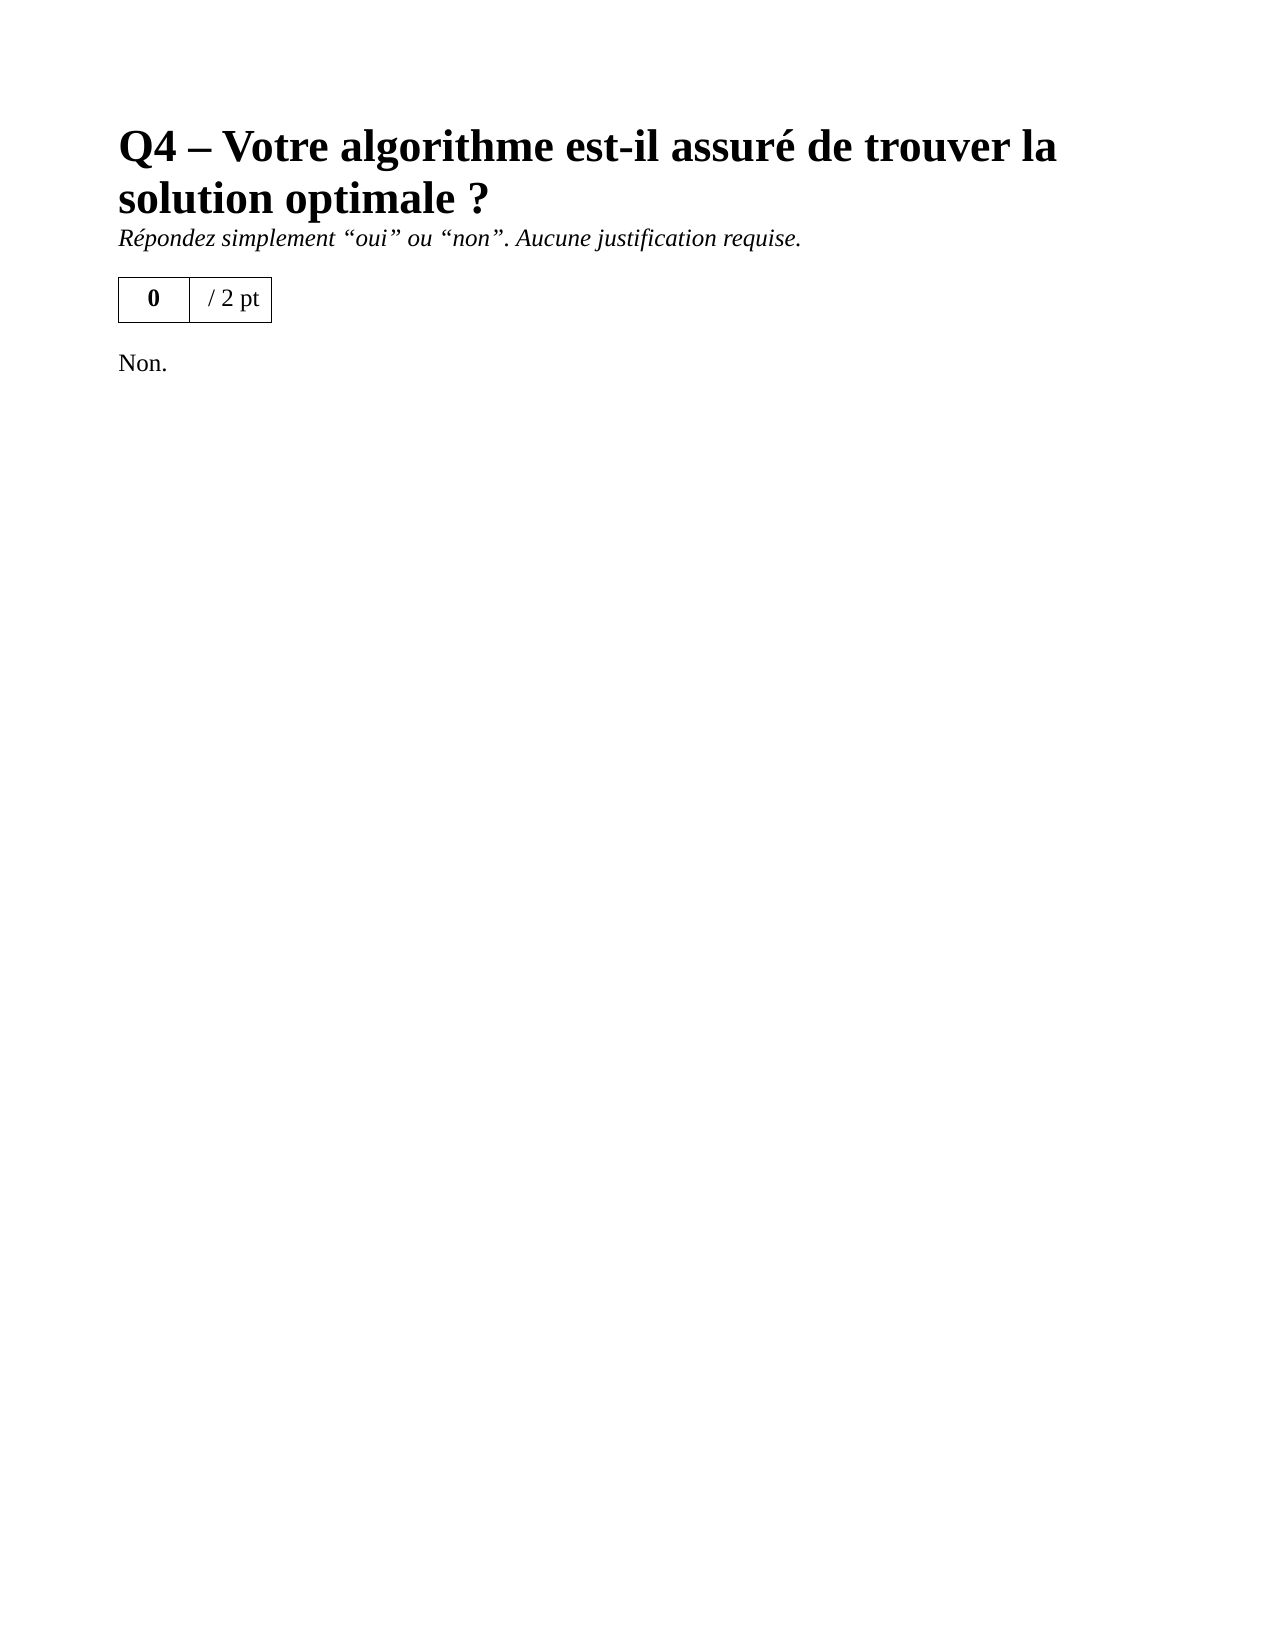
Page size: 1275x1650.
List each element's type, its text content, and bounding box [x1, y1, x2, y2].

table_header / 2 pt [190, 278, 271, 322]
text Non. [118, 348, 1157, 377]
subtitle Q4 – Votre algorithme est-il assuré de trouver la solution optimale ? [118, 118, 1157, 223]
table_header 0 [119, 278, 189, 322]
text Répondez simplement “oui” ou “non”. Aucune justification requise. [118, 223, 1157, 252]
